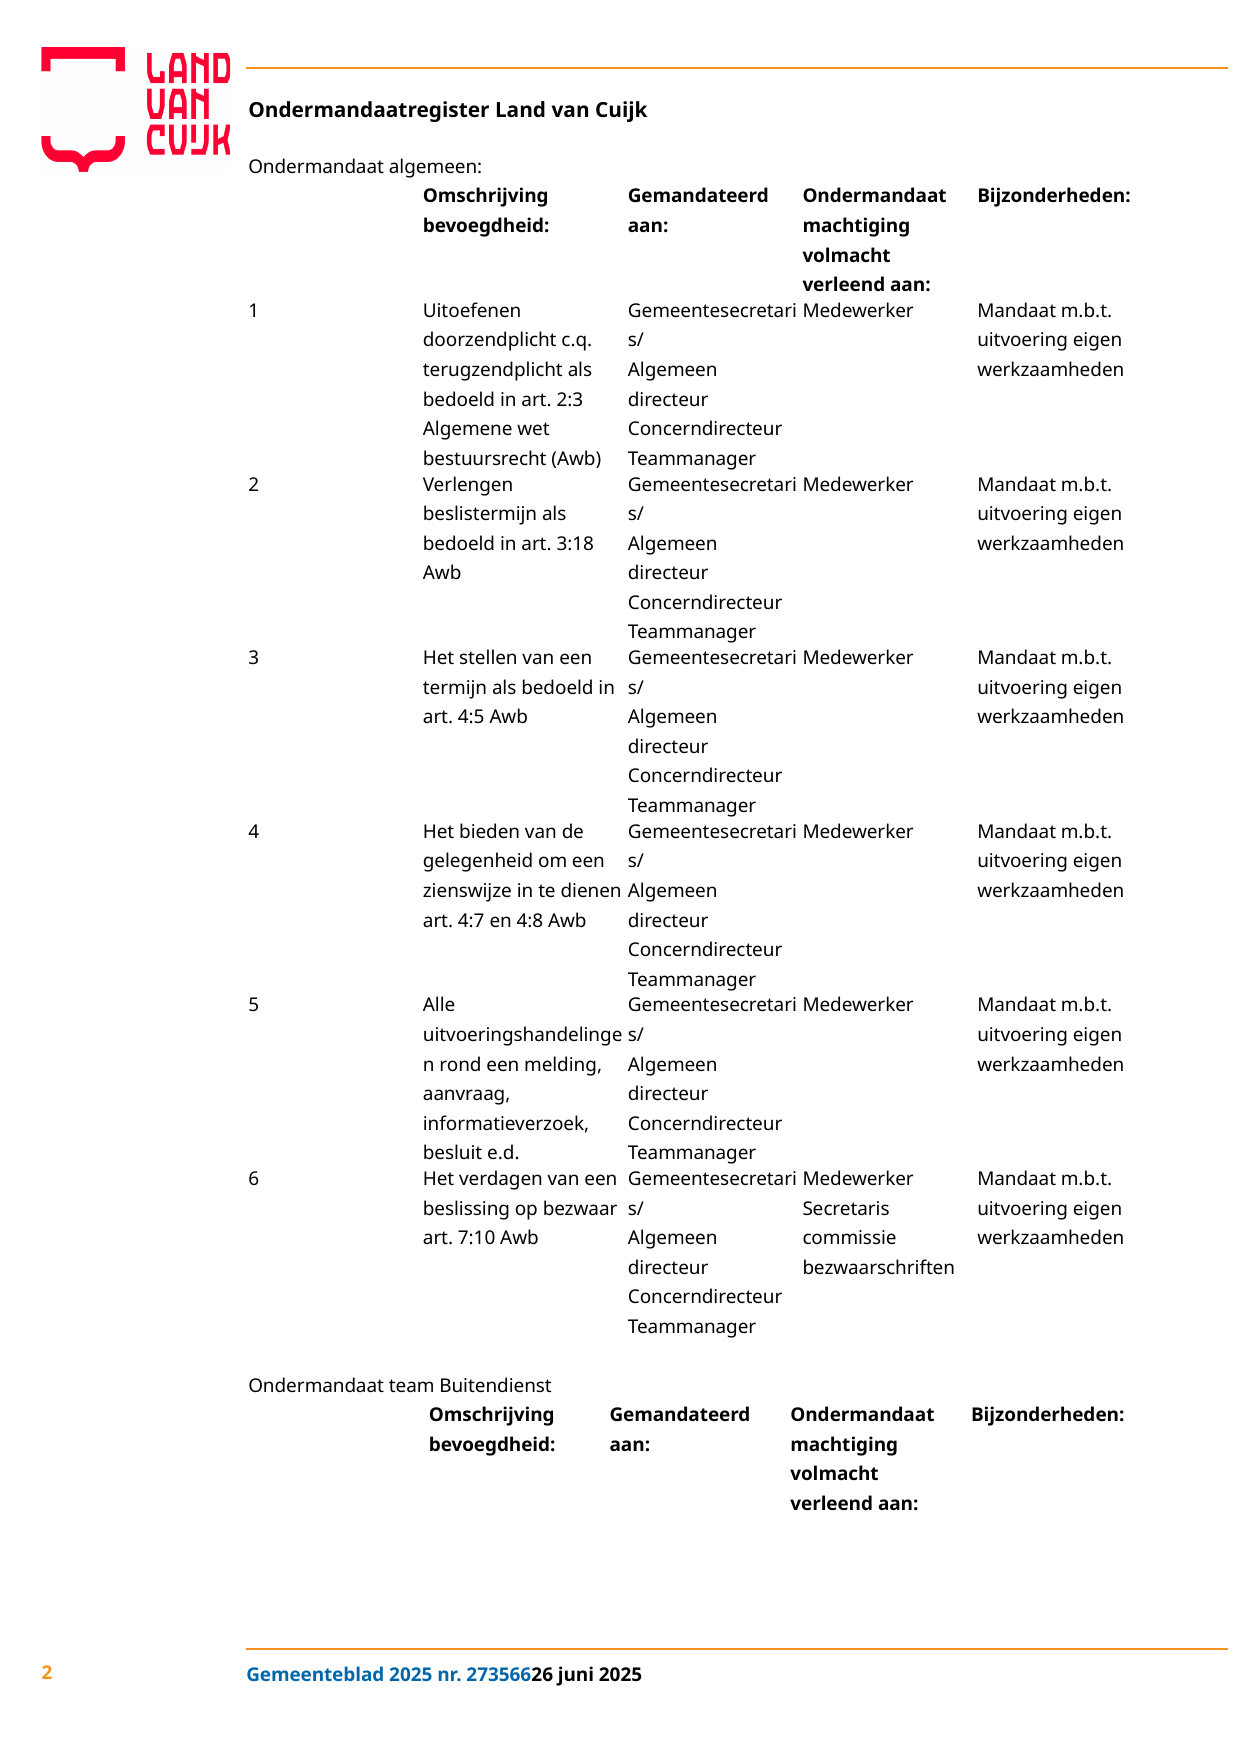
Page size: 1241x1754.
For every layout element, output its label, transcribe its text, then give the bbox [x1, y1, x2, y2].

table_header Bijzonderheden: [977, 183, 1152, 297]
table_cell Het stellen van een termijn als bedoeld in art. 4:5 Awb [423, 644, 628, 818]
table_cell Gemeentesecretaris/ Algemeen directeur Concerndirecteur Teammanager [628, 471, 802, 644]
table_cell Gemeentesecretaris/ Algemeen directeur Concerndirecteur Teammanager [628, 1165, 802, 1339]
table_cell Mandaat m.b.t. uitvoering eigen werkzaamheden [977, 992, 1152, 1165]
table_header Omschrijving bevoegdheid: [423, 183, 628, 297]
table_header Bijzonderheden: [971, 1401, 1152, 1516]
table_cell Mandaat m.b.t. uitvoering eigen werkzaamheden [977, 644, 1152, 818]
table_header [248, 1401, 429, 1516]
table_cell Medewerker [802, 992, 977, 1165]
text Ondermandaat team Buitendienst [248, 1372, 1152, 1397]
table_header Ondermandaat machtiging volmacht verleend aan: [802, 183, 977, 297]
table_cell Mandaat m.b.t. uitvoering eigen werkzaamheden [977, 818, 1152, 992]
table_cell 4 [248, 818, 423, 992]
table_cell Gemeentesecretaris/ Algemeen directeur Concerndirecteur Teammanager [628, 992, 802, 1165]
table_cell 5 [248, 992, 423, 1165]
table_cell 6 [248, 1165, 423, 1339]
table_cell Mandaat m.b.t. uitvoering eigen werkzaamheden [977, 1165, 1152, 1339]
table_cell Mandaat m.b.t. uitvoering eigen werkzaamheden [977, 471, 1152, 644]
table_header Ondermandaat machtiging volmacht verleend aan: [790, 1401, 971, 1516]
table_cell Uitoefenen doorzendplicht c.q. terugzendplicht als bedoeld in art. 2:3 Algemene wet bestuursrecht (Awb) [423, 297, 628, 471]
table_cell Gemeentesecretaris/ Algemeen directeur Concerndirecteur Teammanager [628, 818, 802, 992]
text Ondermandaatregister Land van Cuijk [248, 95, 1152, 123]
table_cell Mandaat m.b.t. uitvoering eigen werkzaamheden [977, 297, 1152, 471]
table_cell Verlengen beslistermijn als bedoeld in art. 3:18 Awb [423, 471, 628, 644]
text Ondermandaat algemeen: [248, 153, 1152, 179]
table_cell Medewerker [802, 297, 977, 471]
table_cell 3 [248, 644, 423, 818]
table_cell Gemeentesecretaris/ Algemeen directeur Concerndirecteur Teammanager [628, 644, 802, 818]
table_cell 1 [248, 297, 423, 471]
table_header Omschrijving bevoegdheid: [429, 1401, 609, 1516]
table_cell Medewerker [802, 471, 977, 644]
table_cell Het bieden van de gelegenheid om een zienswijze in te dienen art. 4:7 en 4:8 Awb [423, 818, 628, 992]
table_header Gemandateerd aan: [628, 183, 802, 297]
table_cell 2 [248, 471, 423, 644]
table_header [248, 183, 423, 297]
table_cell Alle uitvoeringshandelingen rond een melding, aanvraag, informatieverzoek, besluit e.d. [423, 992, 628, 1165]
table_cell Medewerker [802, 644, 977, 818]
table_header Gemandateerd aan: [609, 1401, 790, 1516]
table_cell Gemeentesecretaris/ Algemeen directeur Concerndirecteur Teammanager [628, 297, 802, 471]
picture [41, 47, 231, 172]
table_cell Medewerker [802, 818, 977, 992]
table_cell Het verdagen van een beslissing op bezwaar art. 7:10 Awb [423, 1165, 628, 1339]
table_cell Medewerker Secretaris commissie bezwaarschriften [802, 1165, 977, 1339]
